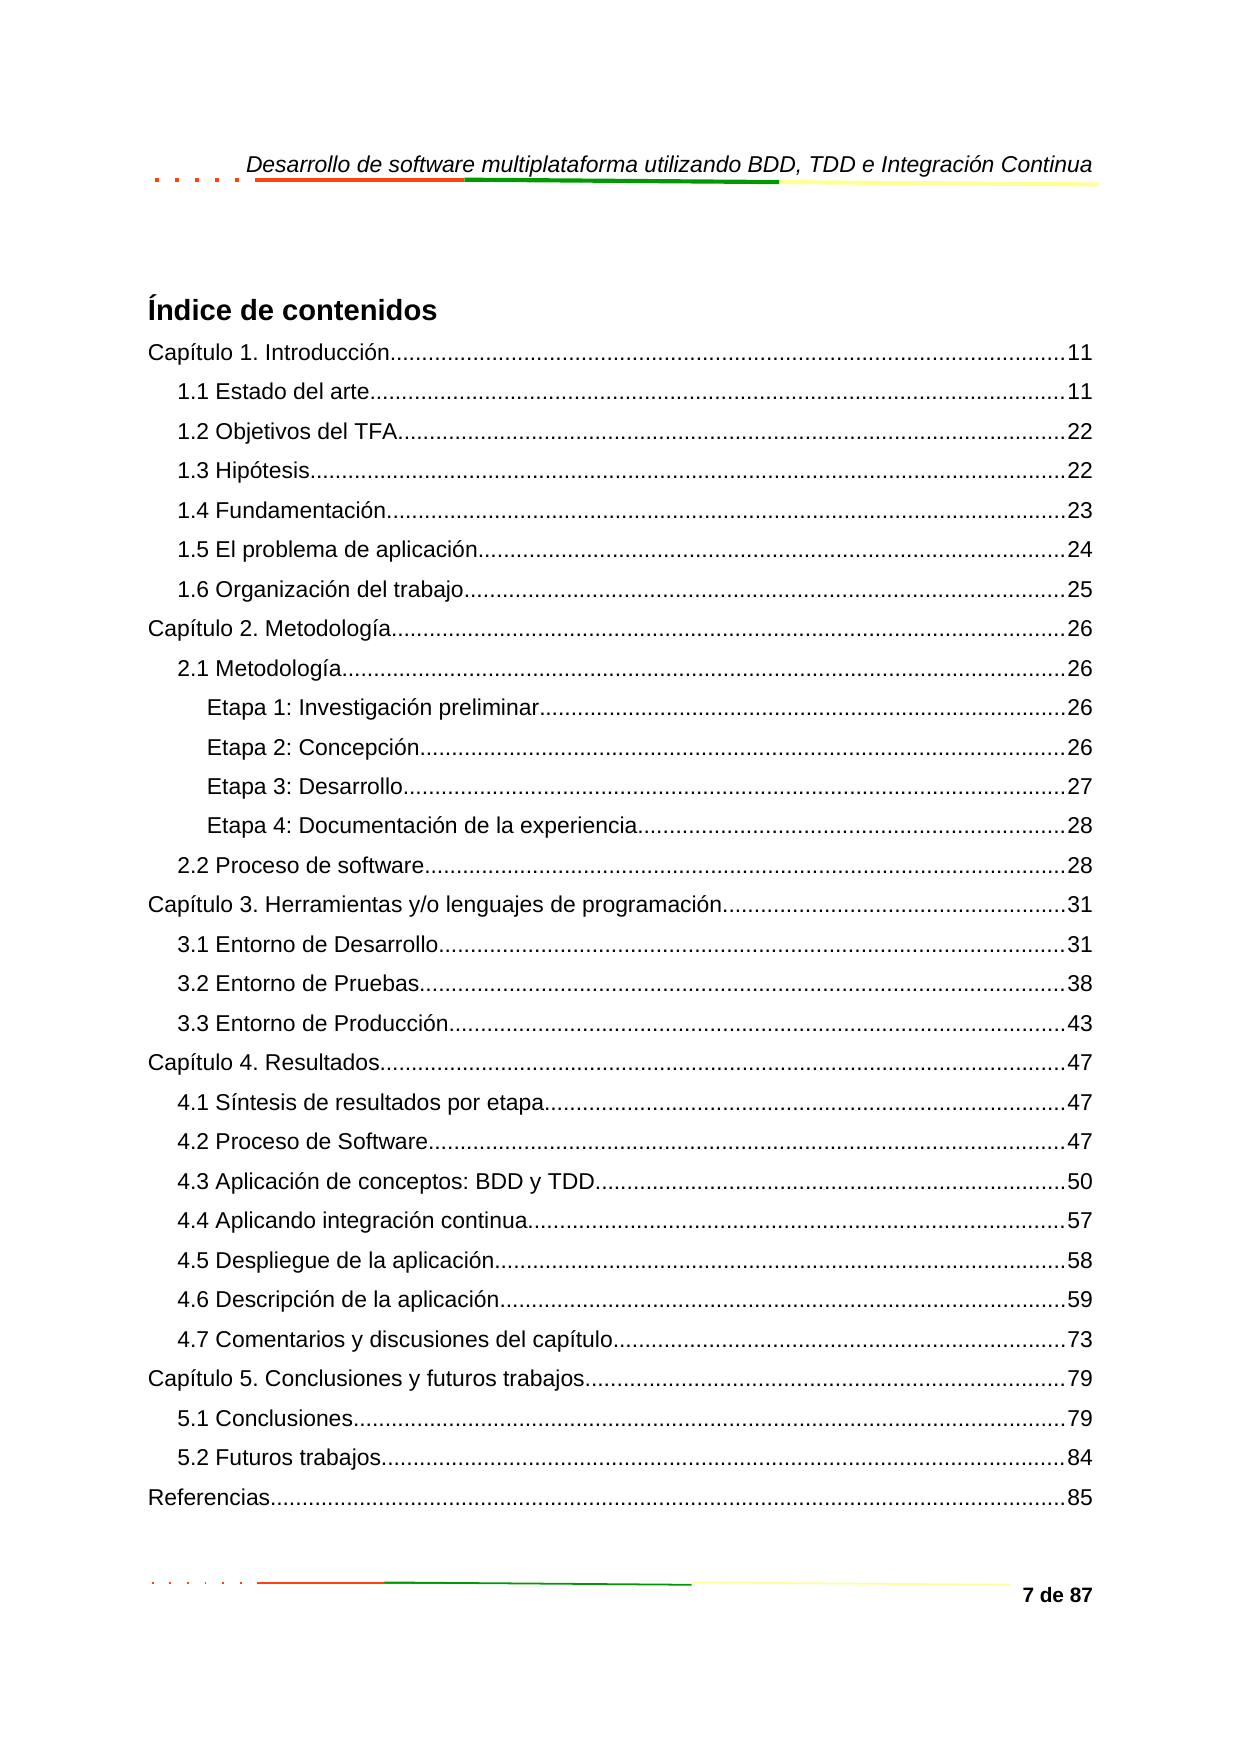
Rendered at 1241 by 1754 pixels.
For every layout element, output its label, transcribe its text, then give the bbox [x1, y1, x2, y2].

text 1.2 Objetivos del TFA. 22 [177, 418, 1093, 444]
text 1.3 Hipótesis. 22 [177, 457, 1093, 483]
text Capítulo 1. Introducción. 11 [148, 339, 1093, 365]
text Etapa 3: Desarrollo. 27 [207, 773, 1093, 799]
text 2.1 Metodología. 26 [177, 654, 1093, 681]
text 4.3 Aplicación de conceptos: BDD y TDD. 50 [177, 1168, 1093, 1194]
text Etapa 2: Concepción. 26 [207, 733, 1093, 760]
text Capítulo 5. Conclusiones y futuros trabajos. 79 [148, 1365, 1093, 1391]
text Capítulo 2. Metodología. 26 [148, 615, 1093, 641]
text 3.2 Entorno de Pruebas 38 [177, 970, 1093, 997]
text 3.1 Entorno de Desarrollo. 31 [177, 931, 1093, 957]
text Capítulo 4. Resultados. 47 [148, 1049, 1093, 1076]
text 5.1 Conclusiones. 79 [177, 1404, 1093, 1431]
text 4.1 Síntesis de resultados por etapa. 47 [177, 1089, 1093, 1115]
text 1.6 Organización del trabajo. 25 [177, 576, 1093, 602]
text 5.2 Futuros trabajos. 84 [177, 1444, 1093, 1470]
text 4.4 Aplicando integración continua. 57 [177, 1207, 1093, 1233]
text 4.7 Comentarios y discusiones del capítulo. 73 [177, 1326, 1093, 1352]
subtitle Índice de contenidos [148, 293, 1093, 326]
text 3.3 Entorno de Producción 43 [177, 1010, 1093, 1036]
text 1.4 Fundamentación. 23 [177, 497, 1093, 523]
text Etapa 4: Documentación de la experiencia. 28 [207, 812, 1093, 839]
text 1.5 El problema de aplicación. 24 [177, 536, 1093, 562]
text Referencias 85 [148, 1483, 1093, 1510]
text Capítulo 3. Herramientas y/o lenguajes de programación. 31 [148, 891, 1093, 918]
text 4.5 Despliegue de la aplicación. 58 [177, 1247, 1093, 1273]
text Etapa 1: Investigación preliminar. 26 [207, 694, 1093, 720]
text 2.2 Proceso de software. 28 [177, 852, 1093, 878]
text 1.1 Estado del arte. 11 [177, 378, 1093, 404]
text 4.2 Proceso de Software. 47 [177, 1128, 1093, 1154]
text 4.6 Descripción de la aplicación. 59 [177, 1286, 1093, 1312]
